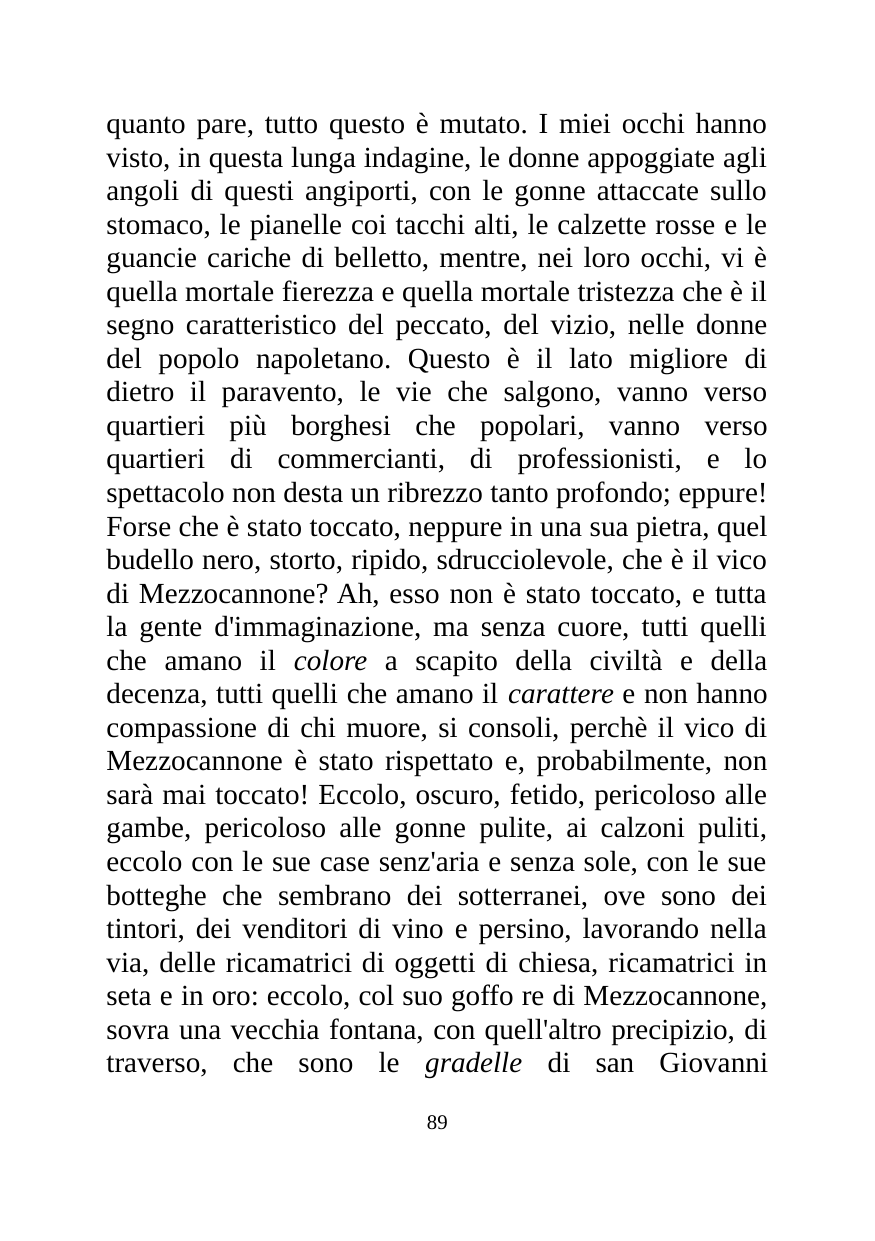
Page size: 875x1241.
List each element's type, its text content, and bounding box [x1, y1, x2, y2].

text quanto pare, tutto questo è mutato. I miei occhi hanno visto, in questa lunga indagine, le donne appoggiate agli angoli di questi angiporti, con le gonne attaccate sullo stomaco, le pianelle coi tacchi alti, le calzette rosse e le guancie cariche di belletto, mentre, nei loro occhi, vi è quella mortale fierezza e quella mortale tristezza che è il segno caratteristico del peccato, del vizio, nelle donne del popolo napoletano. Questo è il lato migliore di dietro il paravento, le vie che salgono, vanno verso quartieri più borghesi che popolari, vanno verso quartieri di commercianti, di professionisti, e lo spettacolo non desta un ribrezzo tanto profondo; eppure! Forse che è stato toccato, neppure in una sua pietra, quel budello nero, storto, ripido, sdrucciolevole, che è il vico di Mezzocannone? Ah, esso non è stato toccato, e tutta la gente d'immaginazione, ma senza cuore, tutti quelli che amano il colore a scapito della civiltà e della decenza, tutti quelli che amano il carattere e non hanno compassione di chi muore, si consoli, perchè il vico di Mezzocannone è stato rispettato e, probabilmente, non sarà mai toccato! Eccolo, oscuro, fetido, pericoloso alle gambe, pericoloso alle gonne pulite, ai calzoni puliti, eccolo con le sue case senz'aria e senza sole, con le sue botteghe che sembrano dei sotterranei, ove sono dei tintori, dei venditori di vino e persino, lavorando nella via, delle ricamatrici di oggetti di chiesa, ricamatrici in seta e in oro: eccolo, col suo goffo re di Mezzocannone, sovra una vecchia fontana, con quell'altro precipizio, di traverso, che sono le gradelle di san Giovanni [106, 106, 768, 1079]
